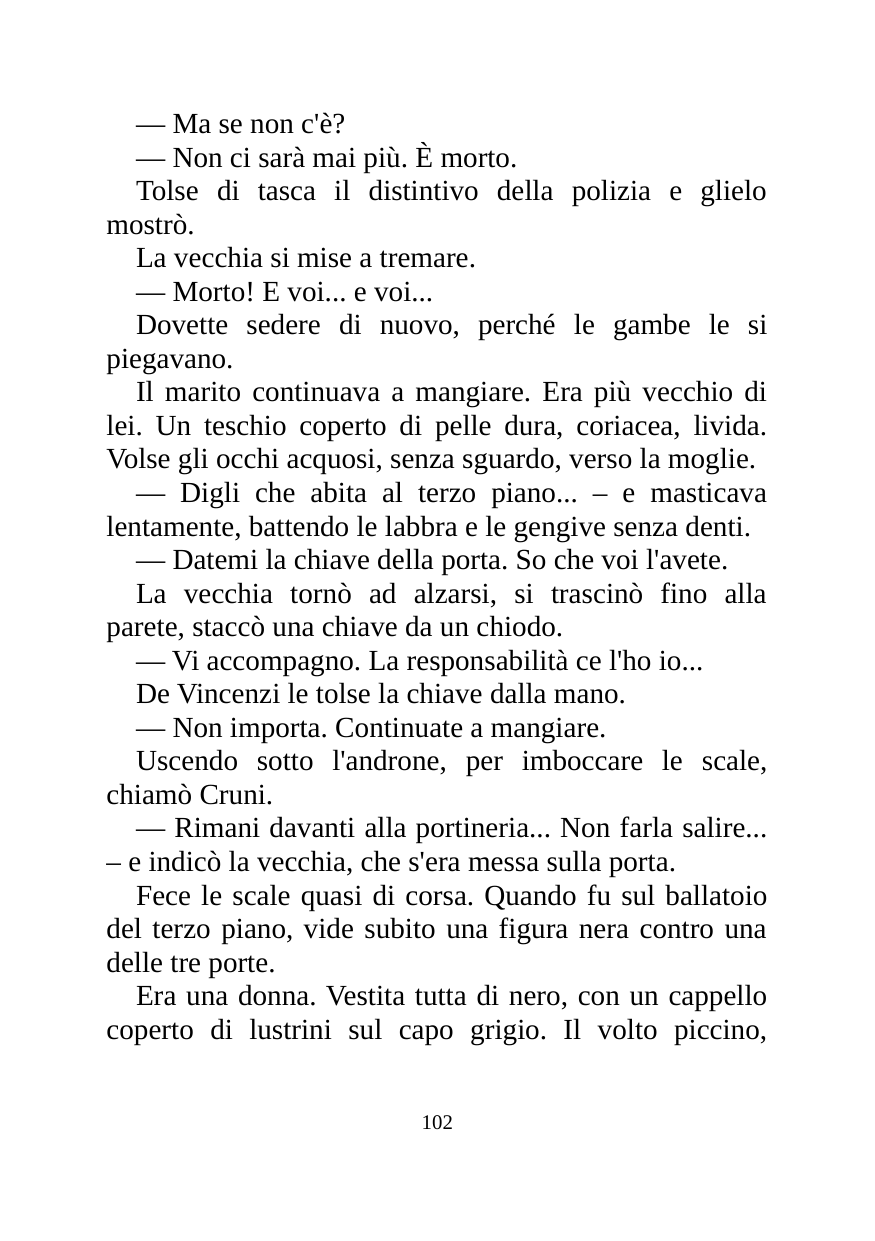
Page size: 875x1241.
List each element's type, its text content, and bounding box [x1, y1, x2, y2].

text Uscendo sotto l'androne, per imboccare le scale, chiamò Cruni. [106, 743, 768, 811]
text — Datemi la chiave della porta. So che voi l'avete. [106, 542, 768, 576]
text — Ma se non c'è? [106, 106, 768, 140]
text La vecchia si mise a tremare. [106, 240, 768, 274]
text Tolse di tasca il distintivo della polizia e glielo mostrò. [106, 173, 768, 240]
text Il marito continuava a mangiare. Era più vecchio di lei. Un teschio coperto di pelle dura, coriacea, livida. Volse gli occhi acquosi, senza sguardo, verso la moglie. [106, 374, 768, 475]
text Dovette sedere di nuovo, perché le gambe le si piegavano. [106, 307, 768, 374]
text — Non ci sarà mai più. È morto. [106, 140, 768, 173]
text — Vi accompagno. La responsabilità ce l'ho io... [106, 643, 768, 676]
text — Morto! E voi... e voi... [106, 274, 768, 307]
text Era una donna. Vestita tutta di nero, con un cappello coperto di lustrini sul capo grigio. Il volto piccino, [106, 978, 768, 1045]
text — Digli che abita al terzo piano... – e masticava lentamente, battendo le labbra e le gengive senza denti. [106, 475, 768, 542]
text — Rimani davanti alla portineria... Non farla salire... – e indicò la vecchia, che s'era messa sulla porta. [106, 811, 768, 878]
text La vecchia tornò ad alzarsi, si trascinò fino alla parete, staccò una chiave da un chiodo. [106, 576, 768, 643]
text — Non importa. Continuate a mangiare. [106, 710, 768, 743]
text De Vincenzi le tolse la chiave dalla mano. [106, 676, 768, 710]
text Fece le scale quasi di corsa. Quando fu sul ballatoio del terzo piano, vide subito una figura nera contro una delle tre porte. [106, 878, 768, 978]
